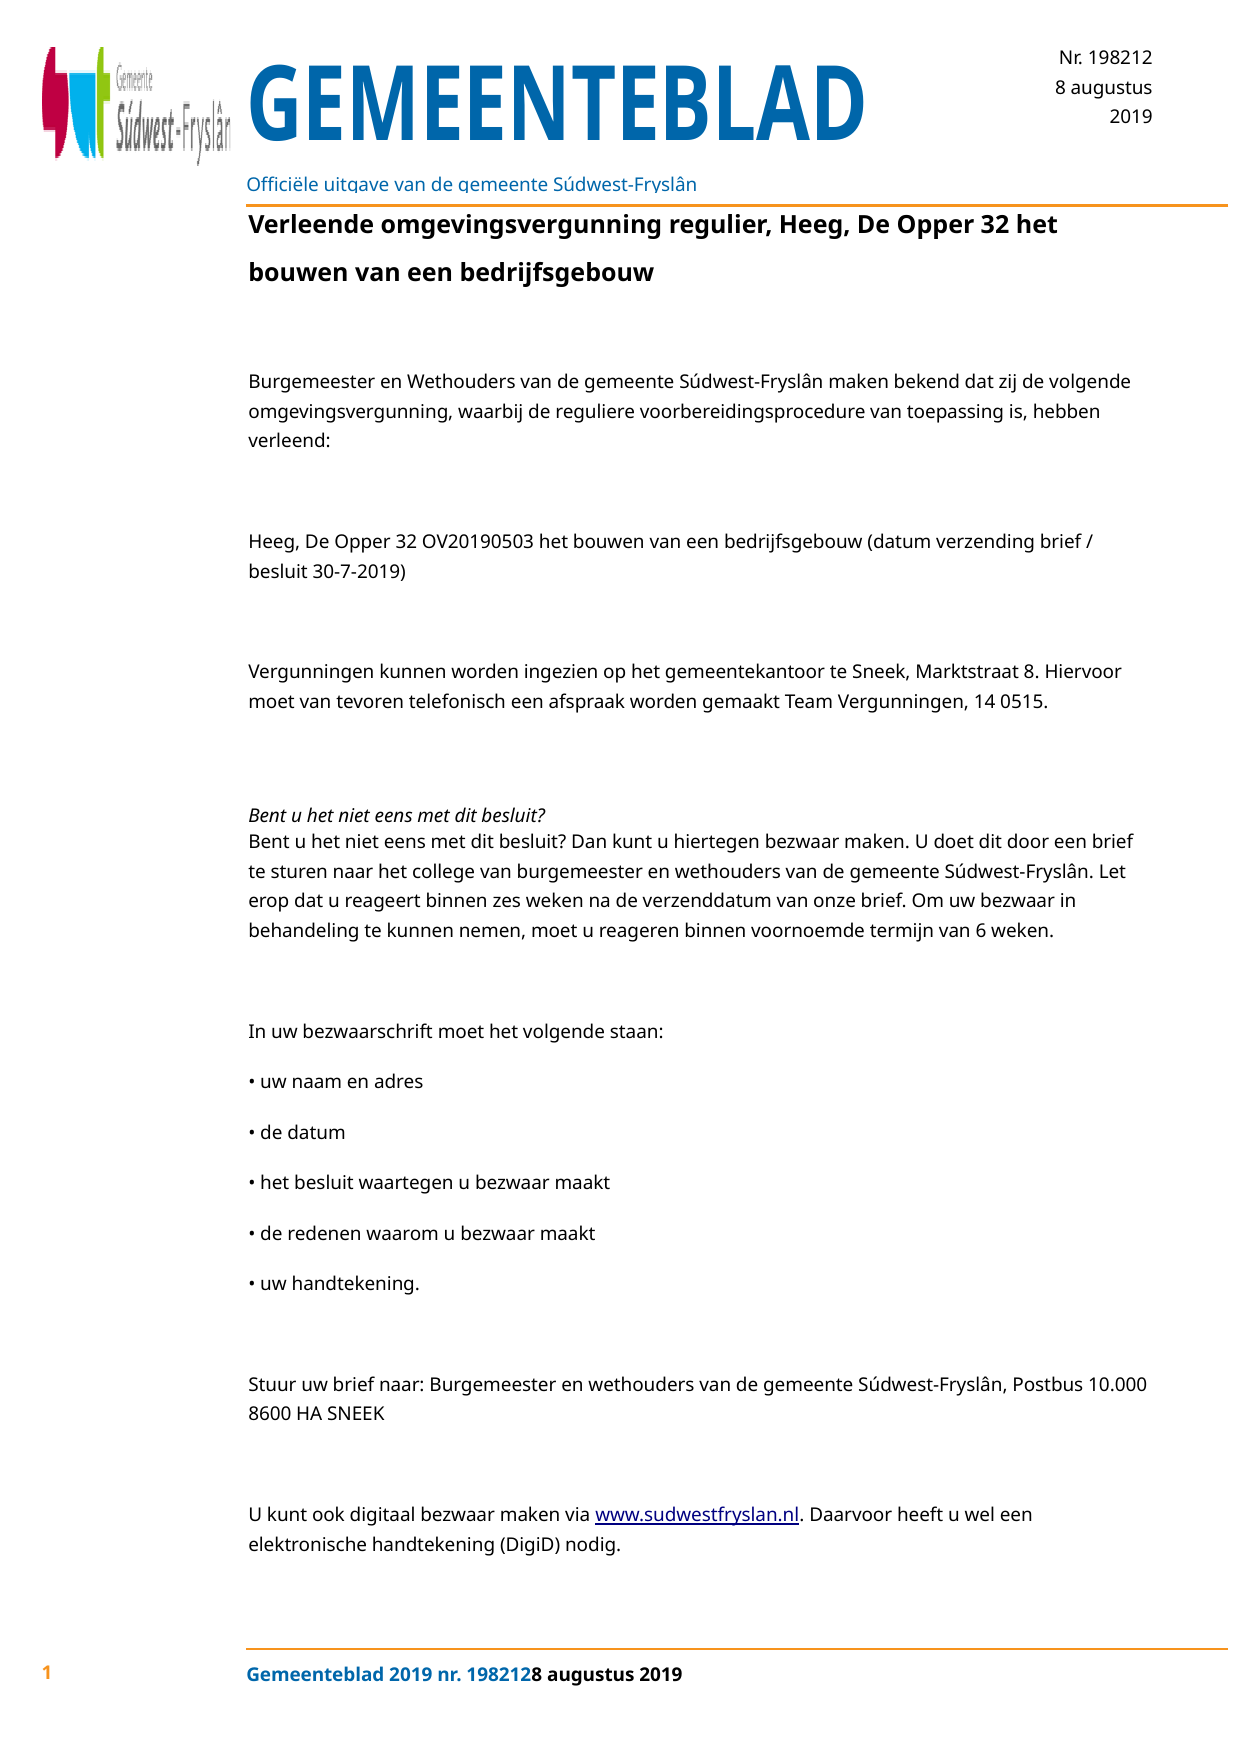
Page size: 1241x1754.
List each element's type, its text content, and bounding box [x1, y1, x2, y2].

text Bent u het niet eens met dit besluit? Dan kunt u hiertegen bezwaar maken. U doet dit door een brief te sturen naar het college van burgemeester en wethouders van de gemeente Súdwest-Fryslân. Let erop dat u reageert binnen zes weken na de verzenddatum van onze brief. Om uw bezwaar in behandeling te kunnen nemen, moet u reageren binnen voornoemde termijn van 6 weken. [248, 828, 1152, 943]
text • uw naam en adres [248, 1068, 1152, 1094]
text • de datum [248, 1119, 1152, 1144]
picture [41, 47, 231, 172]
text • uw handtekening. [248, 1270, 1152, 1296]
text U kunt ook digitaal bezwaar maken via www.sudwestfryslan.nl. Daarvoor heeft u wel een elektronische handtekening (DigiD) nodig. [248, 1501, 1152, 1557]
text Vergunningen kunnen worden ingezien op het gemeentekantoor te Sneek, Marktstraat 8. Hiervoor moet van tevoren telefonisch een afspraak worden gemaakt Team Vergunningen, 14 0515. [248, 659, 1152, 714]
text Verleende omgevingsvergunning regulier, Heeg, De Opper 32 het bouwen van een bedrijfsgebouw [248, 207, 1152, 288]
text In uw bezwaarschrift moet het volgende staan: [248, 1018, 1152, 1044]
text Bent u het niet eens met dit besluit? [248, 803, 1152, 828]
text Burgemeester en Wethouders van de gemeente Súdwest-Fryslân maken bekend dat zij de volgende omgevingsvergunning, waarbij de reguliere voorbereidingsprocedure van toepassing is, hebben verleend: [248, 368, 1152, 453]
text • het besluit waartegen u bezwaar maakt [248, 1169, 1152, 1195]
text Stuur uw brief naar: Burgemeester en wethouders van de gemeente Súdwest-Fryslân, Postbus 10.000 8600 HA SNEEK [248, 1371, 1152, 1426]
text • de redenen waarom u bezwaar maakt [248, 1220, 1152, 1245]
text Heeg, De Opper 32 OV20190503 het bouwen van een bedrijfsgebouw (datum verzending brief / besluit 30-7-2019) [248, 528, 1152, 584]
